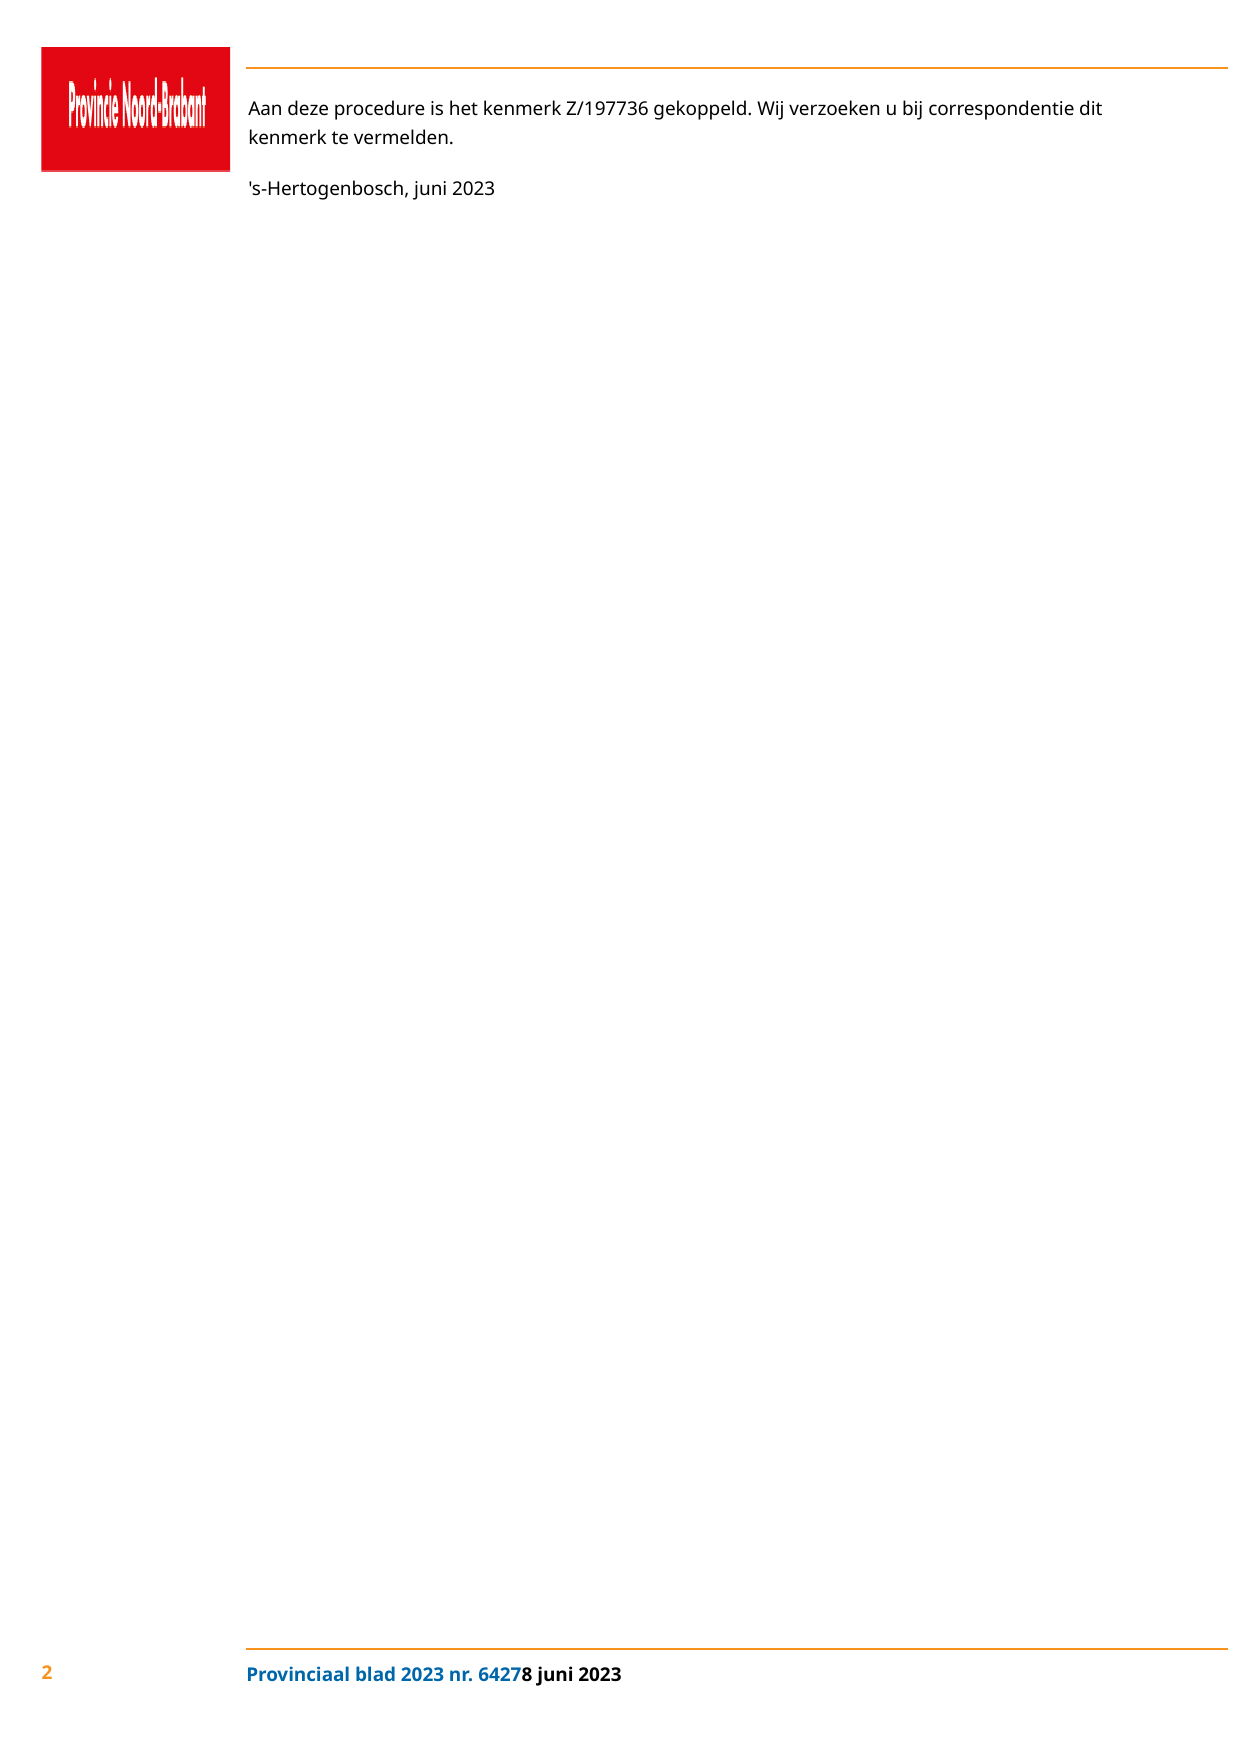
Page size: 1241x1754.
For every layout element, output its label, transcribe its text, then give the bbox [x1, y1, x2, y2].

text 's-Hertogenbosch, juni 2023 [248, 175, 1152, 201]
picture [41, 47, 231, 172]
text Aan deze procedure is het kenmerk Z/197736 gekoppeld. Wij verzoeken u bij correspondentie dit kenmerk te vermelden. [248, 95, 1152, 150]
